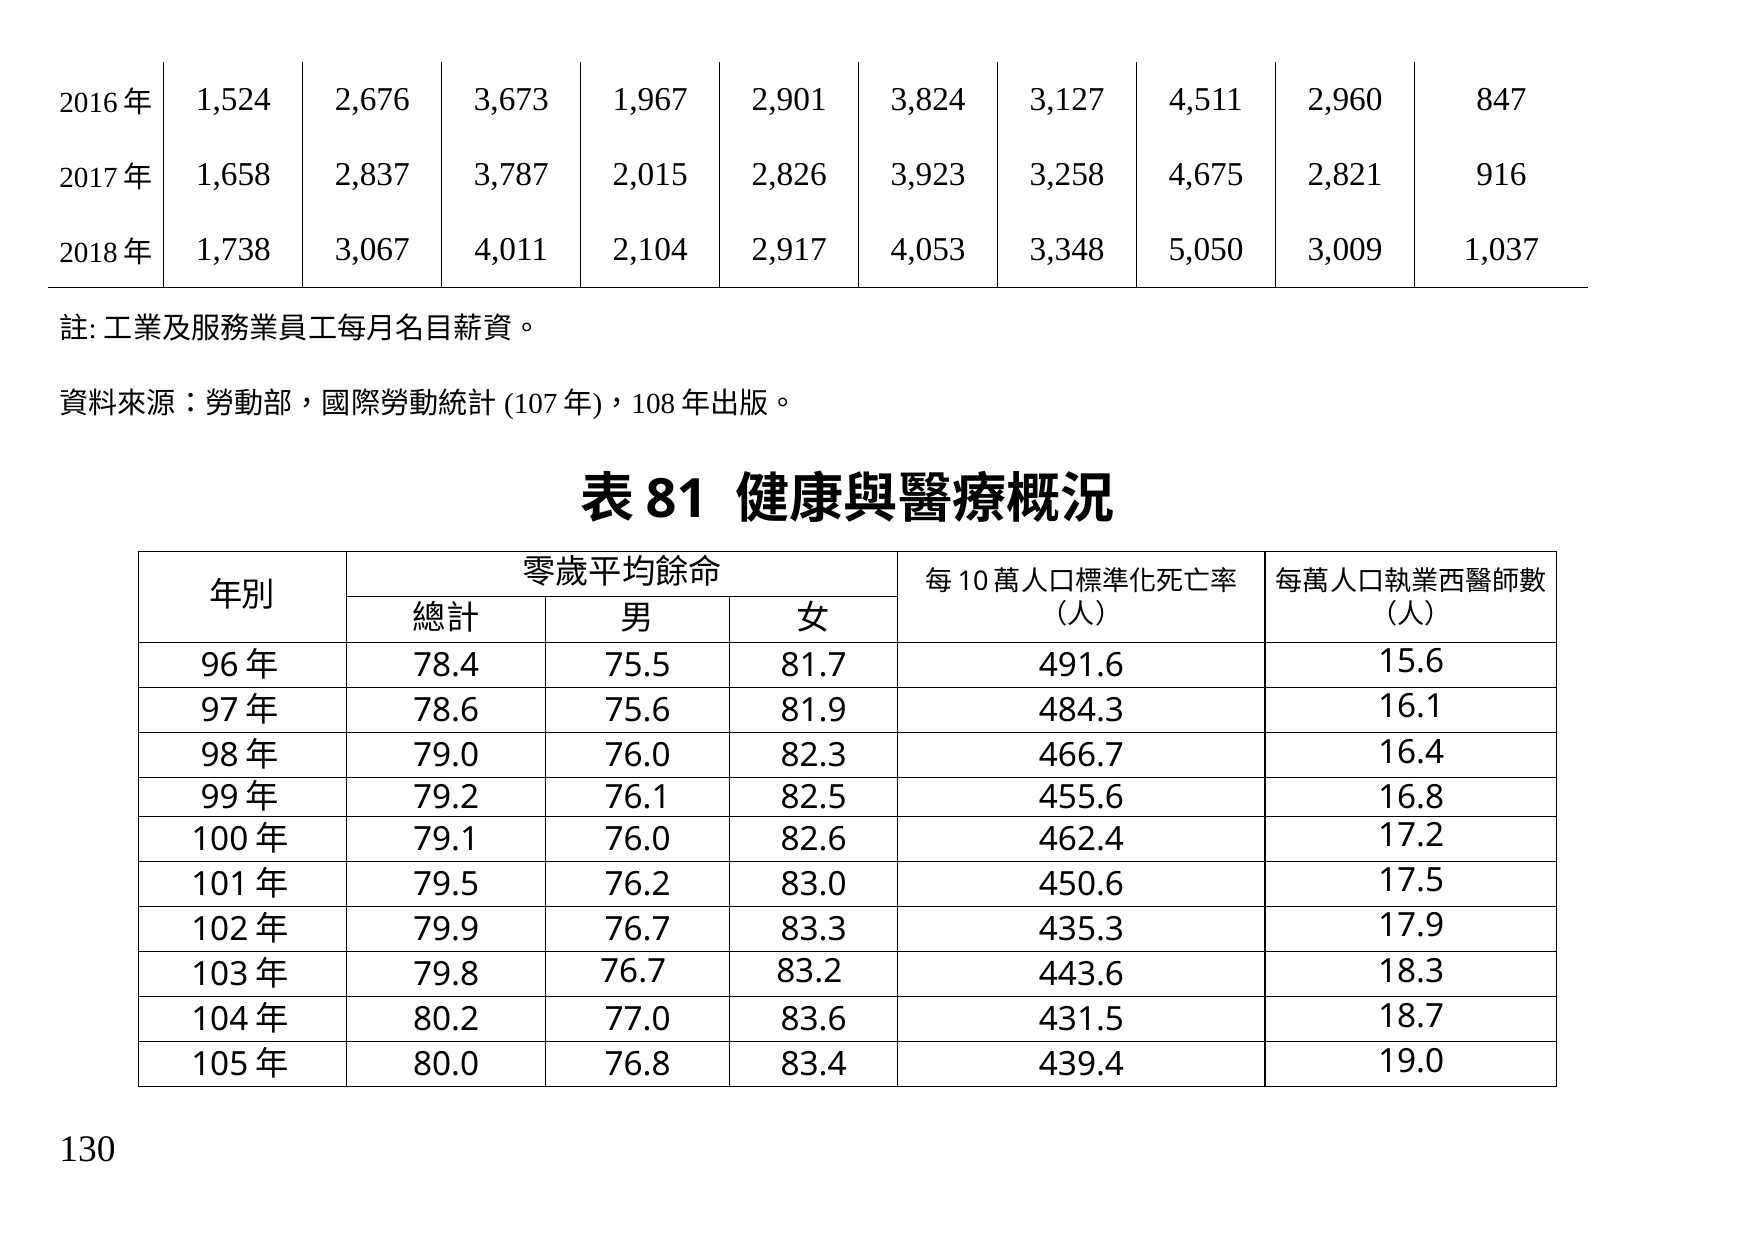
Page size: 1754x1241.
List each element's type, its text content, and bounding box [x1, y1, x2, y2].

table_cell 82.3 [730, 733, 897, 777]
table_cell 83.3 [730, 907, 897, 951]
table_cell 99年 [139, 778, 346, 816]
table_cell 1,967 [581, 62, 719, 137]
table_cell 80.2 [347, 997, 545, 1041]
table_cell 2016年 [48, 62, 163, 137]
table_cell 443.6 [898, 952, 1264, 996]
table_cell 3,787 [442, 137, 580, 212]
table_cell 4,053 [859, 212, 997, 287]
table_cell 81.7 [730, 643, 897, 687]
table_cell 431.5 [898, 997, 1264, 1041]
table_cell 2018年 [48, 212, 163, 287]
table_cell 462.4 [898, 817, 1264, 861]
table_header 每萬人口執業西醫師數（人） [1266, 552, 1556, 642]
table_cell 83.0 [730, 862, 897, 906]
table_cell 76.2 [546, 862, 729, 906]
table_cell 18.3 [1266, 952, 1556, 996]
table_cell 2,837 [303, 137, 441, 212]
table_cell 女 [730, 597, 897, 642]
table_cell 439.4 [898, 1042, 1264, 1086]
table_cell 75.5 [546, 643, 729, 687]
table_cell 1,037 [1415, 212, 1588, 287]
table_cell 76.7 [546, 952, 729, 996]
table_cell 79.2 [347, 778, 545, 816]
table_cell 916 [1415, 137, 1588, 212]
table_cell 76.0 [546, 817, 729, 861]
table_cell 78.6 [347, 688, 545, 732]
table_cell 17.2 [1266, 817, 1556, 861]
table_cell 83.6 [730, 997, 897, 1041]
table_cell 15.6 [1266, 643, 1556, 687]
table_cell 82.6 [730, 817, 897, 861]
table_cell 76.8 [546, 1042, 729, 1086]
table_cell 2,901 [720, 62, 858, 137]
table_cell 2,104 [581, 212, 719, 287]
table_cell 83.2 [730, 952, 897, 996]
table_cell 78.4 [347, 643, 545, 687]
table_cell 96年 [139, 643, 346, 687]
table_cell 17.5 [1266, 862, 1556, 906]
table_cell 484.3 [898, 688, 1264, 732]
table_cell 83.4 [730, 1042, 897, 1086]
table_cell 102年 [139, 907, 346, 951]
table_cell 76.1 [546, 778, 729, 816]
table_cell 3,009 [1276, 212, 1414, 287]
table_cell 4,675 [1137, 137, 1275, 212]
table_cell 16.1 [1266, 688, 1556, 732]
table_cell 75.6 [546, 688, 729, 732]
table_cell 3,258 [998, 137, 1136, 212]
table_cell 81.9 [730, 688, 897, 732]
text 資料來源：勞動部，國際勞動統計 (107年)，108年出版。 [59, 363, 1636, 438]
table_cell 2,676 [303, 62, 441, 137]
table_cell 466.7 [898, 733, 1264, 777]
table_cell 105年 [139, 1042, 346, 1086]
table_cell 2017年 [48, 137, 163, 212]
table_header 每10萬人口標準化死亡率（人） [898, 552, 1264, 642]
table_cell 2,960 [1276, 62, 1414, 137]
table_cell 17.9 [1266, 907, 1556, 951]
table_cell 男 [546, 597, 729, 642]
table_cell 3,127 [998, 62, 1136, 137]
table_cell 3,923 [859, 137, 997, 212]
table_cell 435.3 [898, 907, 1264, 951]
table_cell 1,738 [164, 212, 302, 287]
table_cell 100年 [139, 817, 346, 861]
table_cell 19.0 [1266, 1042, 1556, 1086]
table_cell 97年 [139, 688, 346, 732]
table_header 年別 [139, 552, 346, 642]
table_cell 79.0 [347, 733, 545, 777]
table_cell 79.1 [347, 817, 545, 861]
text 註: 工業及服務業員工每月名目薪資。 [59, 288, 1636, 363]
table_cell 77.0 [546, 997, 729, 1041]
table_cell 2,015 [581, 137, 719, 212]
table_cell 847 [1415, 62, 1588, 137]
table_cell 16.4 [1266, 733, 1556, 777]
table_cell 491.6 [898, 643, 1264, 687]
table_cell 3,824 [859, 62, 997, 137]
table_cell 1,658 [164, 137, 302, 212]
table_cell 3,067 [303, 212, 441, 287]
table_cell 5,050 [1137, 212, 1275, 287]
table_header 零歲平均餘命 [347, 552, 897, 596]
table_cell 450.6 [898, 862, 1264, 906]
table_cell 79.9 [347, 907, 545, 951]
table_cell 76.0 [546, 733, 729, 777]
table_cell 3,348 [998, 212, 1136, 287]
table_cell 2,826 [720, 137, 858, 212]
table_cell 1,524 [164, 62, 302, 137]
table_cell 4,511 [1137, 62, 1275, 137]
table_cell 79.8 [347, 952, 545, 996]
table_cell 4,011 [442, 212, 580, 287]
table_cell 3,673 [442, 62, 580, 137]
table_cell 總計 [347, 597, 545, 642]
table_cell 18.7 [1266, 997, 1556, 1041]
table_cell 76.7 [546, 907, 729, 951]
table_cell 455.6 [898, 778, 1264, 816]
table_cell 16.8 [1266, 778, 1556, 816]
table_cell 104年 [139, 997, 346, 1041]
table_cell 80.0 [347, 1042, 545, 1086]
subtitle 表81 健康與醫療概況 [59, 438, 1636, 551]
table_cell 101年 [139, 862, 346, 906]
table_cell 2,821 [1276, 137, 1414, 212]
table_cell 82.5 [730, 778, 897, 816]
table_cell 103年 [139, 952, 346, 996]
table_cell 2,917 [720, 212, 858, 287]
table_cell 79.5 [347, 862, 545, 906]
table_cell 98年 [139, 733, 346, 777]
